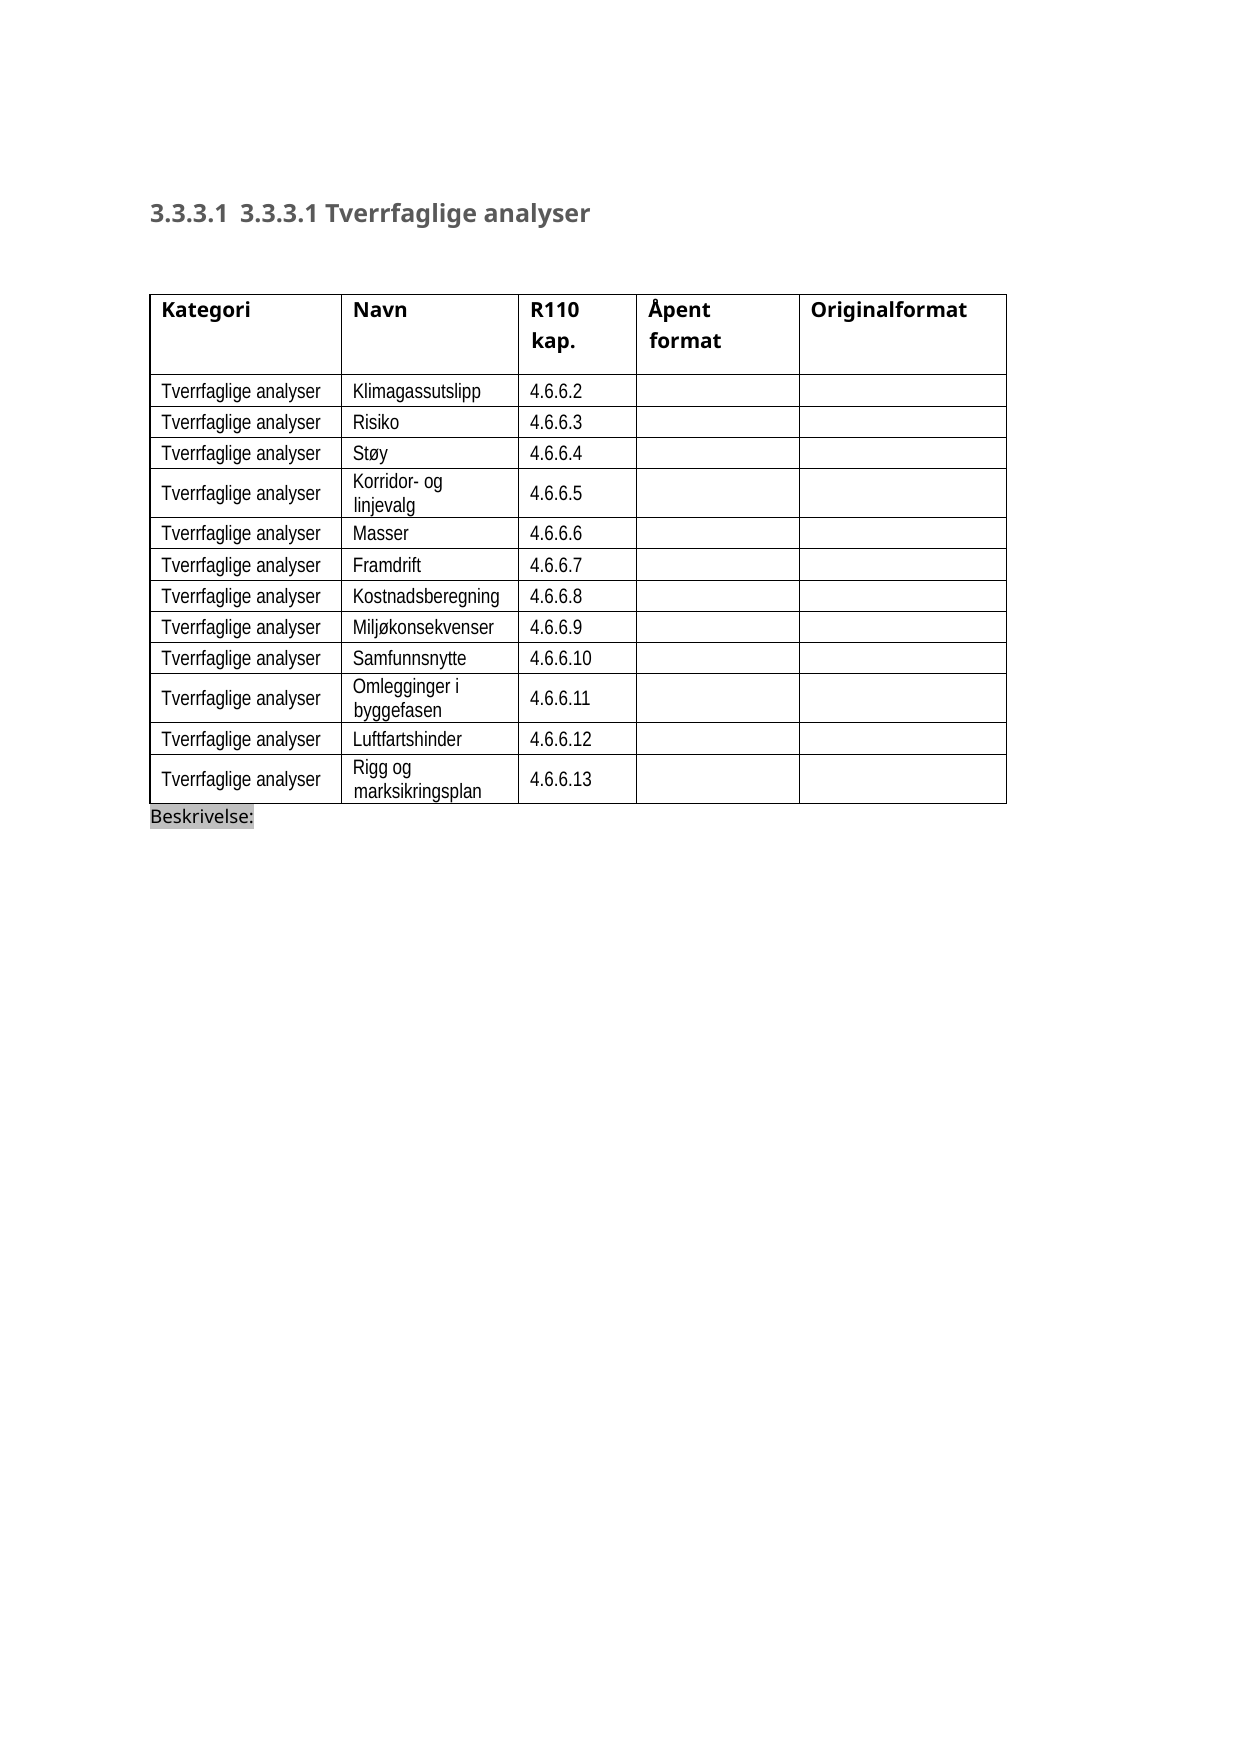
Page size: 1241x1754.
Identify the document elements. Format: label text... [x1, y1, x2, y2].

table_cell [637, 438, 799, 468]
table_cell Miljøkonsekvenser [342, 612, 518, 642]
table_cell Tverrfaglige analyser [151, 469, 341, 517]
table_cell 4.6.6.8 [519, 581, 636, 611]
table_cell Støy [342, 438, 518, 468]
table_cell Tverrfaglige analyser [151, 643, 341, 673]
table_cell [800, 643, 1006, 673]
table_cell 4.6.6.11 [519, 674, 636, 722]
table_cell Tverrfaglige analyser [151, 581, 341, 611]
table_cell 4.6.6.12 [519, 723, 636, 753]
table_cell Tverrfaglige analyser [151, 549, 341, 579]
table_cell Korridor- og linjevalg [342, 469, 518, 517]
table_cell [800, 612, 1006, 642]
table_header Åpent format [637, 295, 799, 374]
table_cell [637, 723, 799, 753]
table_cell [800, 469, 1006, 517]
table_cell 4.6.6.9 [519, 612, 636, 642]
subtitle 3.3.3.1 Tverrfaglige analyser [150, 196, 1090, 230]
table_cell [637, 674, 799, 722]
table_cell [637, 407, 799, 437]
table_cell 4.6.6.2 [519, 375, 636, 406]
table_cell Masser [342, 518, 518, 548]
table_header Kategori [151, 295, 341, 374]
table_cell [800, 723, 1006, 753]
table_cell Tverrfaglige analyser [151, 438, 341, 468]
table_cell 4.6.6.7 [519, 549, 636, 579]
table_cell Tverrfaglige analyser [151, 407, 341, 437]
table_cell 4.6.6.13 [519, 755, 636, 802]
table_cell 4.6.6.10 [519, 643, 636, 673]
table_cell Rigg og marksikringsplan [342, 755, 518, 802]
table_cell Omlegginger i byggefasen [342, 674, 518, 722]
table_cell [800, 375, 1006, 406]
table_cell Klimagassutslipp [342, 375, 518, 406]
table_cell [800, 438, 1006, 468]
table_cell 4.6.6.4 [519, 438, 636, 468]
table_cell [637, 549, 799, 579]
table_cell Tverrfaglige analyser [151, 755, 341, 802]
text Beskrivelse: [150, 803, 1090, 829]
table_cell Tverrfaglige analyser [151, 612, 341, 642]
table_cell [637, 375, 799, 406]
table_cell Framdrift [342, 549, 518, 579]
table_cell 4.6.6.5 [519, 469, 636, 517]
table_cell Risiko [342, 407, 518, 437]
table_cell [637, 612, 799, 642]
table_cell 4.6.6.6 [519, 518, 636, 548]
table_cell [637, 469, 799, 517]
table_cell [637, 518, 799, 548]
table_cell [637, 643, 799, 673]
table_cell [800, 549, 1006, 579]
table_cell [800, 518, 1006, 548]
table_cell [800, 674, 1006, 722]
table_cell [637, 581, 799, 611]
table_cell Samfunnsnytte [342, 643, 518, 673]
table_cell 4.6.6.3 [519, 407, 636, 437]
table_header Originalformat [800, 295, 1006, 374]
table_cell [800, 407, 1006, 437]
table_cell [637, 755, 799, 802]
table_header R110 kap. [519, 295, 636, 374]
table_cell Tverrfaglige analyser [151, 375, 341, 406]
table_cell Tverrfaglige analyser [151, 674, 341, 722]
table_cell Kostnadsberegning [342, 581, 518, 611]
table_header Navn [342, 295, 518, 374]
table_cell Tverrfaglige analyser [151, 518, 341, 548]
table_cell [800, 755, 1006, 802]
table_cell [800, 581, 1006, 611]
table_cell Luftfartshinder [342, 723, 518, 753]
table_cell Tverrfaglige analyser [151, 723, 341, 753]
